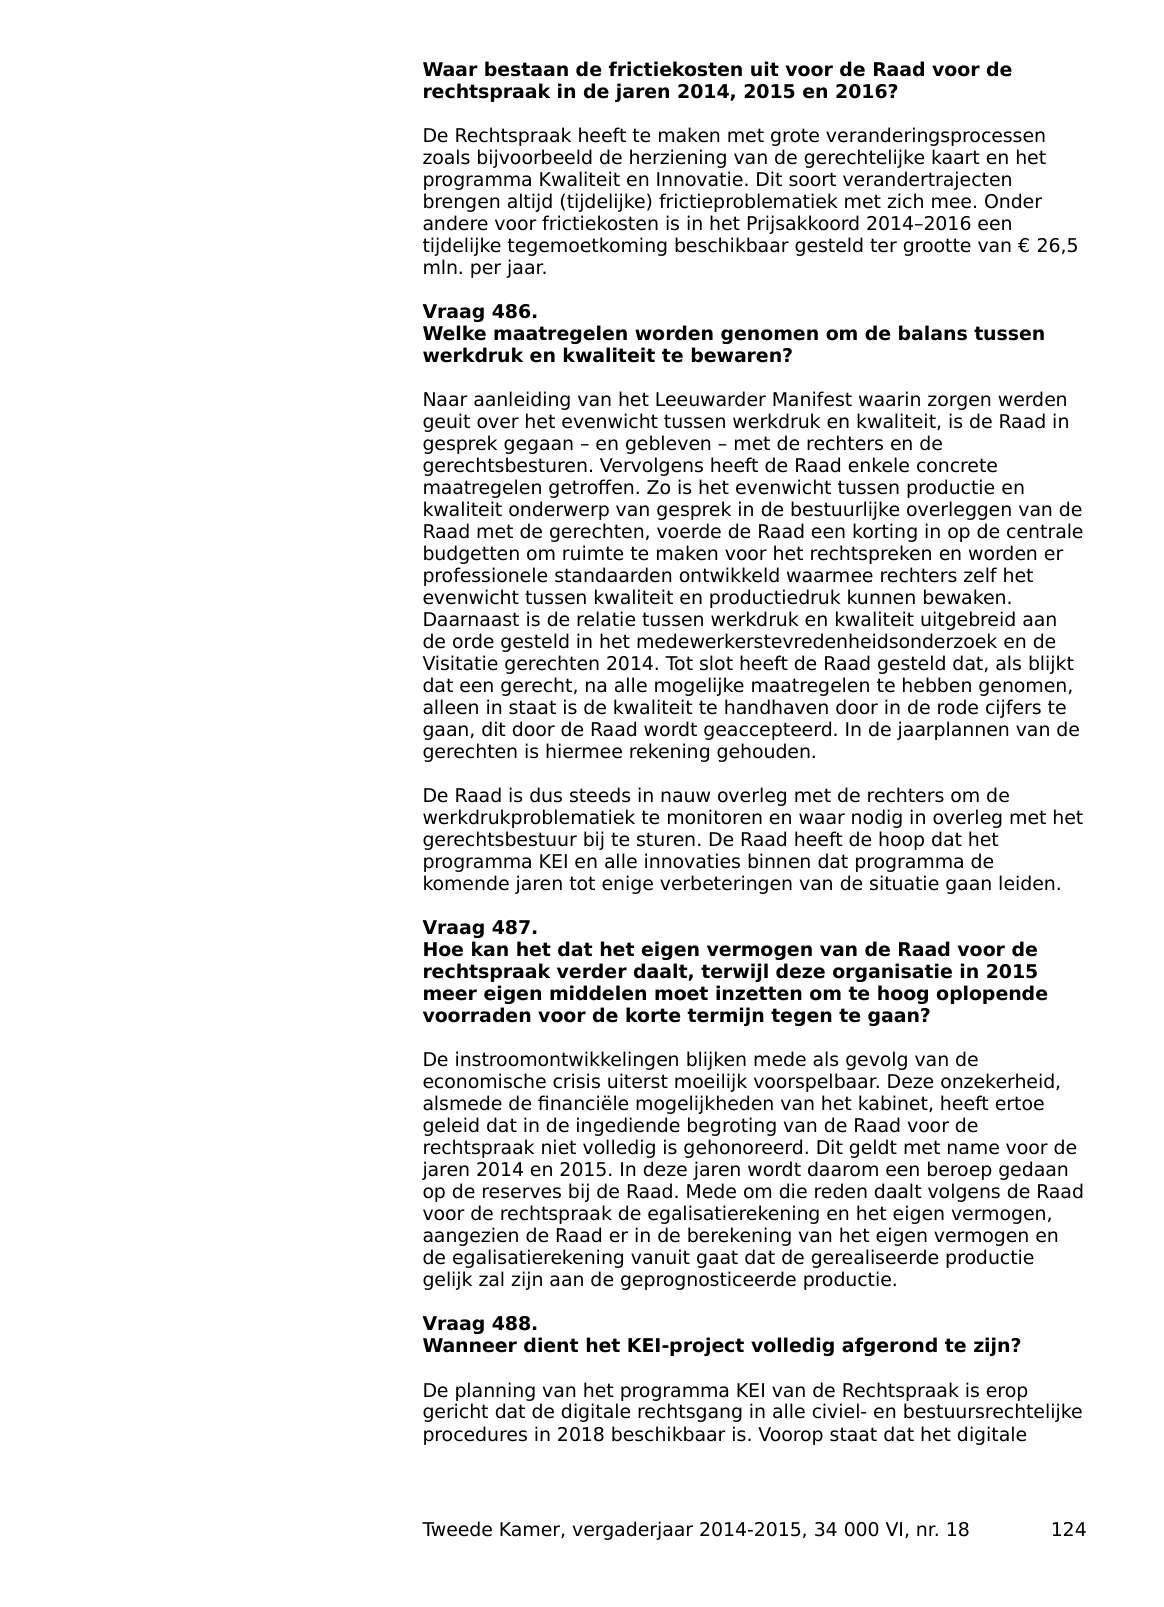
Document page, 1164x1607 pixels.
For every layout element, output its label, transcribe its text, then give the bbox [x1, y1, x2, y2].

text Vraag 487. [422, 917, 1087, 939]
text Vraag 486. [422, 301, 1087, 323]
text De Rechtspraak heeft te maken met grote veranderingsprocessen zoals bijvoorbeeld de herziening van de gerechtelijke kaart en het programma Kwaliteit en Innovatie. Dit soort verandertrajecten brengen altijd (tijdelijke) frictieproblematiek met zich mee. Onder andere voor frictiekosten is in het Prijsakkoord 2014–2016 een tijdelijke tegemoetkoming beschikbaar gesteld ter grootte van € 26,5 mln. per jaar. [422, 125, 1087, 279]
text Vraag 488. [422, 1313, 1087, 1335]
text Naar aanleiding van het Leeuwarder Manifest waarin zorgen werden geuit over het evenwicht tussen werkdruk en kwaliteit, is de Raad in gesprek gegaan – en gebleven – met de rechters en de gerechtsbesturen. Vervolgens heeft de Raad enkele concrete maatregelen getroffen. Zo is het evenwicht tussen productie en kwaliteit onderwerp van gesprek in de bestuurlijke overleggen van de Raad met de gerechten, voerde de Raad een korting in op de centrale budgetten om ruimte te maken voor het rechtspreken en worden er professionele standaarden ontwikkeld waarmee rechters zelf het evenwicht tussen kwaliteit en productiedruk kunnen bewaken. Daarnaast is de relatie tussen werkdruk en kwaliteit uitgebreid aan de orde gesteld in het medewerkerstevredenheidsonderzoek en de Visitatie gerechten 2014. Tot slot heeft de Raad gesteld dat, als blijkt dat een gerecht, na alle mogelijke maatregelen te hebben genomen, alleen in staat is de kwaliteit te handhaven door in de rode cijfers te gaan, dit door de Raad wordt geaccepteerd. In de jaarplannen van de gerechten is hiermee rekening gehouden. [422, 389, 1087, 763]
text Waar bestaan de frictiekosten uit voor de Raad voor de rechtspraak in de jaren 2014, 2015 en 2016? [422, 59, 1087, 103]
text Wanneer dient het KEI-project volledig afgerond te zijn? [422, 1335, 1087, 1357]
text De instroomontwikkelingen blijken mede als gevolg van de economische crisis uiterst moeilijk voorspelbaar. Deze onzekerheid, alsmede de financiële mogelijkheden van het kabinet, heeft ertoe geleid dat in de ingediende begroting van de Raad voor de rechtspraak niet volledig is gehonoreerd. Dit geldt met name voor de jaren 2014 en 2015. In deze jaren wordt daarom een beroep gedaan op de reserves bij de Raad. Mede om die reden daalt volgens de Raad voor de rechtspraak de egalisatierekening en het eigen vermogen, aangezien de Raad er in de berekening van het eigen vermogen en de egalisatierekening vanuit gaat dat de gerealiseerde productie gelijk zal zijn aan de geprognosticeerde productie. [422, 1049, 1087, 1291]
text De planning van het programma KEI van de Rechtspraak is erop gericht dat de digitale rechtsgang in alle civiel- en bestuursrechtelijke procedures in 2018 beschikbaar is. Voorop staat dat het digitale [422, 1379, 1087, 1445]
text Welke maatregelen worden genomen om de balans tussen werkdruk en kwaliteit te bewaren? [422, 323, 1087, 367]
text De Raad is dus steeds in nauw overleg met de rechters om de werkdrukproblematiek te monitoren en waar nodig in overleg met het gerechtsbestuur bij te sturen. De Raad heeft de hoop dat het programma KEI en alle innovaties binnen dat programma de komende jaren tot enige verbeteringen van de situatie gaan leiden. [422, 785, 1087, 895]
text Hoe kan het dat het eigen vermogen van de Raad voor de rechtspraak verder daalt, terwijl deze organisatie in 2015 meer eigen middelen moet inzetten om te hoog oplopende voorraden voor de korte termijn tegen te gaan? [422, 939, 1087, 1027]
